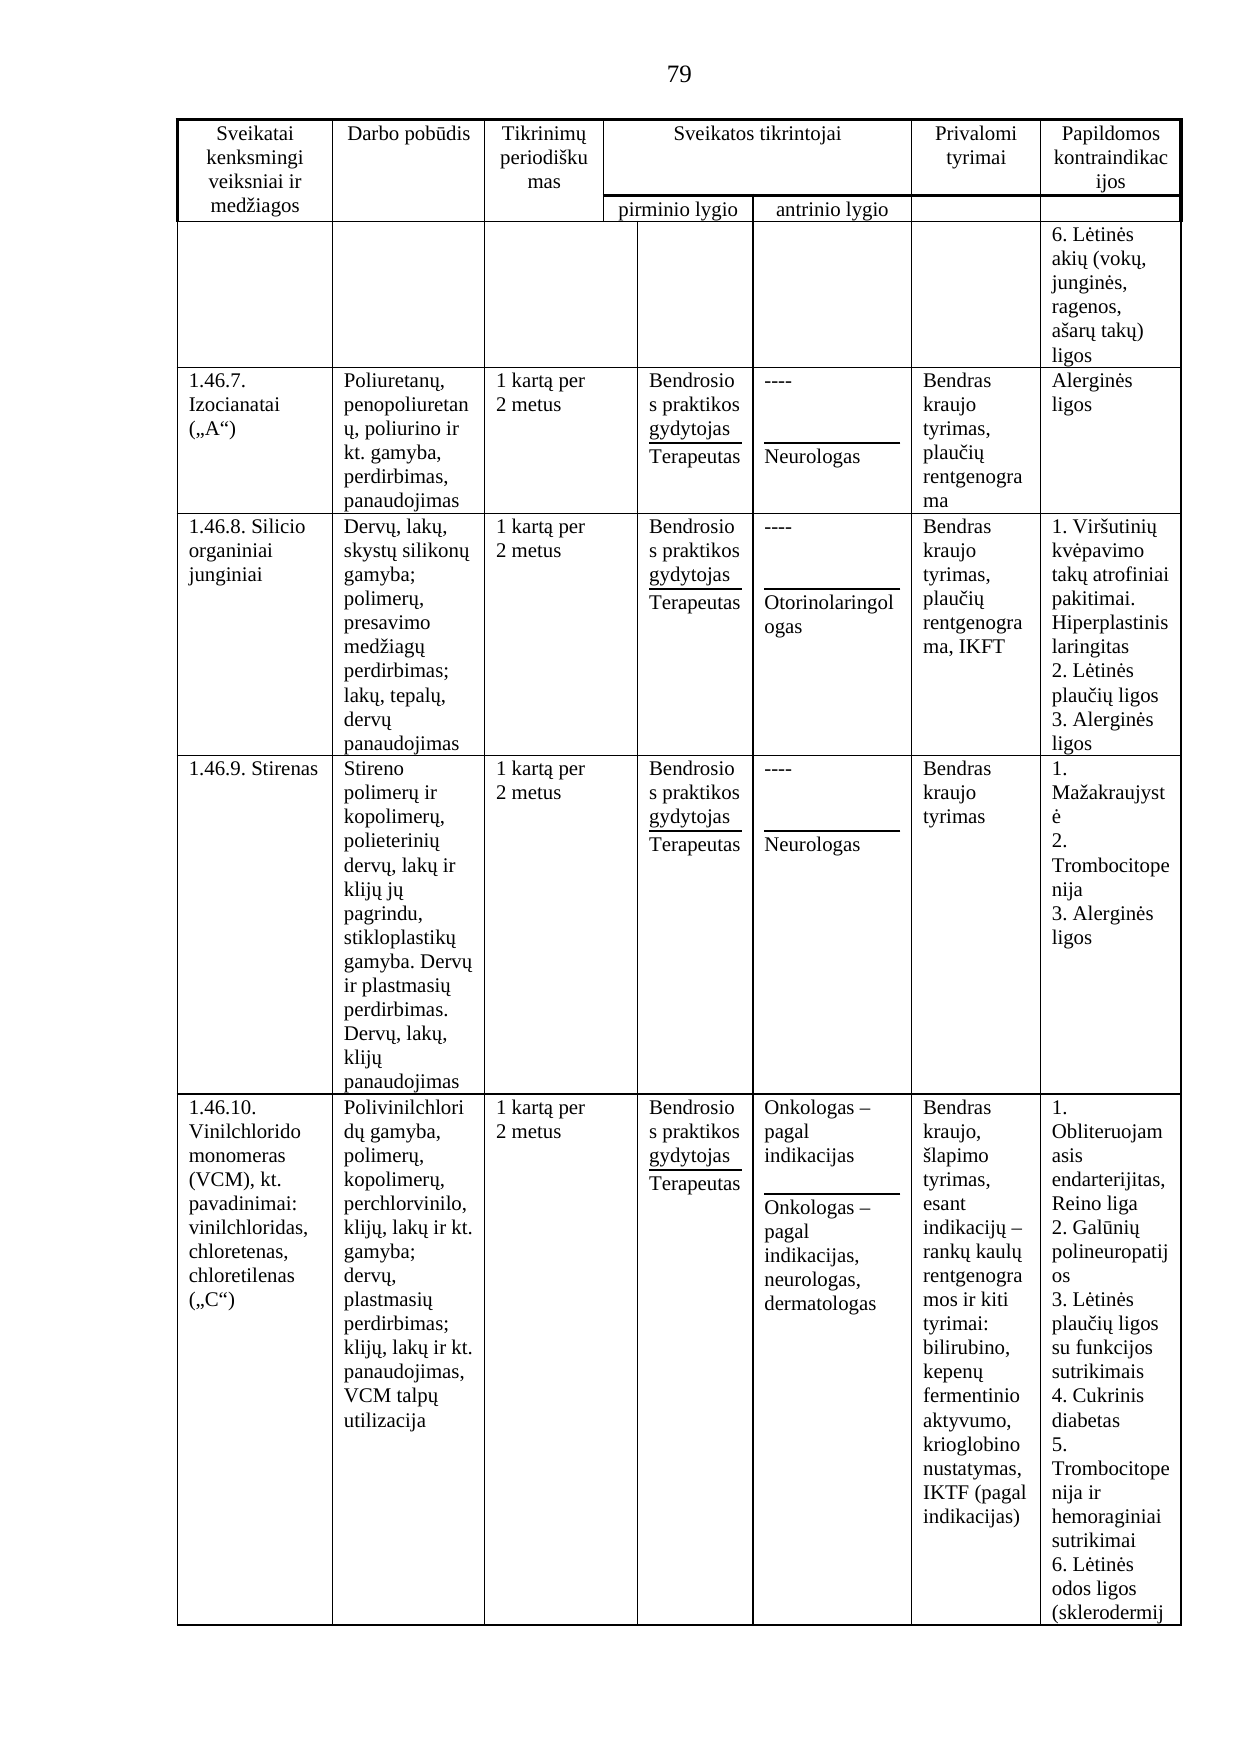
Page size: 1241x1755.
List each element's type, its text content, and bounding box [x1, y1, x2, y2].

table_cell Bendras kraujo tyrimas, plaučių rentgenograma, IKFT [912, 514, 1040, 755]
table_cell [333, 222, 484, 367]
table_cell Alerginės ligos [1041, 368, 1180, 512]
table_cell [638, 222, 752, 367]
table_header Darbo pobūdis [333, 121, 484, 221]
table_header Papildomos kontraindikacijos [1041, 121, 1179, 193]
table_cell 1.46.9. Stirenas [178, 756, 332, 1093]
table_header Tikrinimų periodiškumas [485, 121, 603, 221]
table_cell 1. Viršutinių kvėpavimo takų atrofiniai pakitimai. Hiperplastinis laringitas 2. Lėtinės plaučių ligos 3. Alerginės ligos [1041, 514, 1180, 755]
table_cell pirminio lygio [604, 197, 752, 221]
table_cell [754, 222, 911, 367]
table_cell 1 kartą per 2 metus [485, 514, 637, 755]
table_cell antrinio lygio [754, 197, 911, 221]
table_cell Bendrosios praktikos gydytojas Terapeutas [638, 368, 752, 512]
table_cell Poliuretanų, penopoliuretanų, poliurino ir kt. gamyba, perdirbimas, panaudojimas [333, 368, 484, 512]
table_cell Bendrosios praktikos gydytojas Terapeutas [638, 514, 752, 755]
table_cell [485, 222, 637, 367]
table_cell 1 kartą per 2 metus [485, 756, 637, 1093]
table_cell Bendras kraujo, šlapimo tyrimas, esant indikacijų – rankų kaulų rentgenogramos ir kiti tyrimai: bilirubino, kepenų fermentinio aktyvumo, krioglobino nustatymas, IKTF (pagal indikacijas) [912, 1095, 1040, 1624]
table_cell ---- Neurologas [754, 756, 911, 1093]
table_cell [912, 197, 1040, 221]
table_cell 1.46.7. Izocianatai („A“) [178, 368, 332, 512]
table_cell 1.46.10. Vinilchlorido monomeras (VCM), kt. pavadinimai: vinilchloridas, chloretenas, chloretilenas („C“) [178, 1095, 332, 1624]
table_cell Onkologas – pagal indikacijas Onkologas – pagal indikacijas, neurologas, dermatologas [754, 1095, 911, 1624]
table_cell 1. Mažakraujystė 2. Trombocitopenija 3. Alerginės ligos [1041, 756, 1180, 1093]
table_cell Polivinilchloridų gamyba, polimerų, kopolimerų, perchlorvinilo, klijų, lakų ir kt. gamyba; dervų, plastmasių perdirbimas; klijų, lakų ir kt. panaudojimas, VCM talpų utilizacija [333, 1095, 484, 1624]
table_cell ---- Otorinolaringologas [754, 514, 911, 755]
table_header Privalomi tyrimai [912, 121, 1040, 193]
table_cell [1041, 197, 1179, 221]
table_cell Stireno polimerų ir kopolimerų, polieterinių dervų, lakų ir klijų jų pagrindu, stikloplastikų gamyba. Dervų ir plastmasių perdirbimas. Dervų, lakų, klijų panaudojimas [333, 756, 484, 1093]
table_cell 1. Obliteruojamasis endarterijitas, Reino liga 2. Galūnių polineuropatijos 3. Lėtinės plaučių ligos su funkcijos sutrikimais 4. Cukrinis diabetas 5. Trombocitopenija ir hemoraginiai sutrikimai 6. Lėtinės odos ligos (sklerodermij [1041, 1095, 1180, 1624]
table_cell 6. Lėtinės akių (vokų, junginės, ragenos, ašarų takų) ligos [1041, 222, 1180, 367]
table_header Sveikatos tikrintojai [604, 121, 911, 193]
table_cell Bendras kraujo tyrimas, plaučių rentgenograma [912, 368, 1040, 512]
table_cell Bendras kraujo tyrimas [912, 756, 1040, 1093]
table_cell 1.46.8. Silicio organiniai junginiai [178, 514, 332, 755]
table_cell 1 kartą per 2 metus [485, 368, 637, 512]
table_cell ---- Neurologas [754, 368, 911, 512]
table_cell Bendrosios praktikos gydytojas Terapeutas [638, 756, 752, 1093]
table_cell 1 kartą per 2 metus [485, 1095, 637, 1624]
table_cell [178, 222, 332, 367]
table_header Sveikatai kenksmingi veiksniai ir medžiagos [179, 121, 332, 221]
table_cell [912, 222, 1040, 367]
table_cell Bendrosios praktikos gydytojas Terapeutas [638, 1095, 752, 1624]
table_cell Dervų, lakų, skystų silikonų gamyba; polimerų, presavimo medžiagų perdirbimas; lakų, tepalų, dervų panaudojimas [333, 514, 484, 755]
